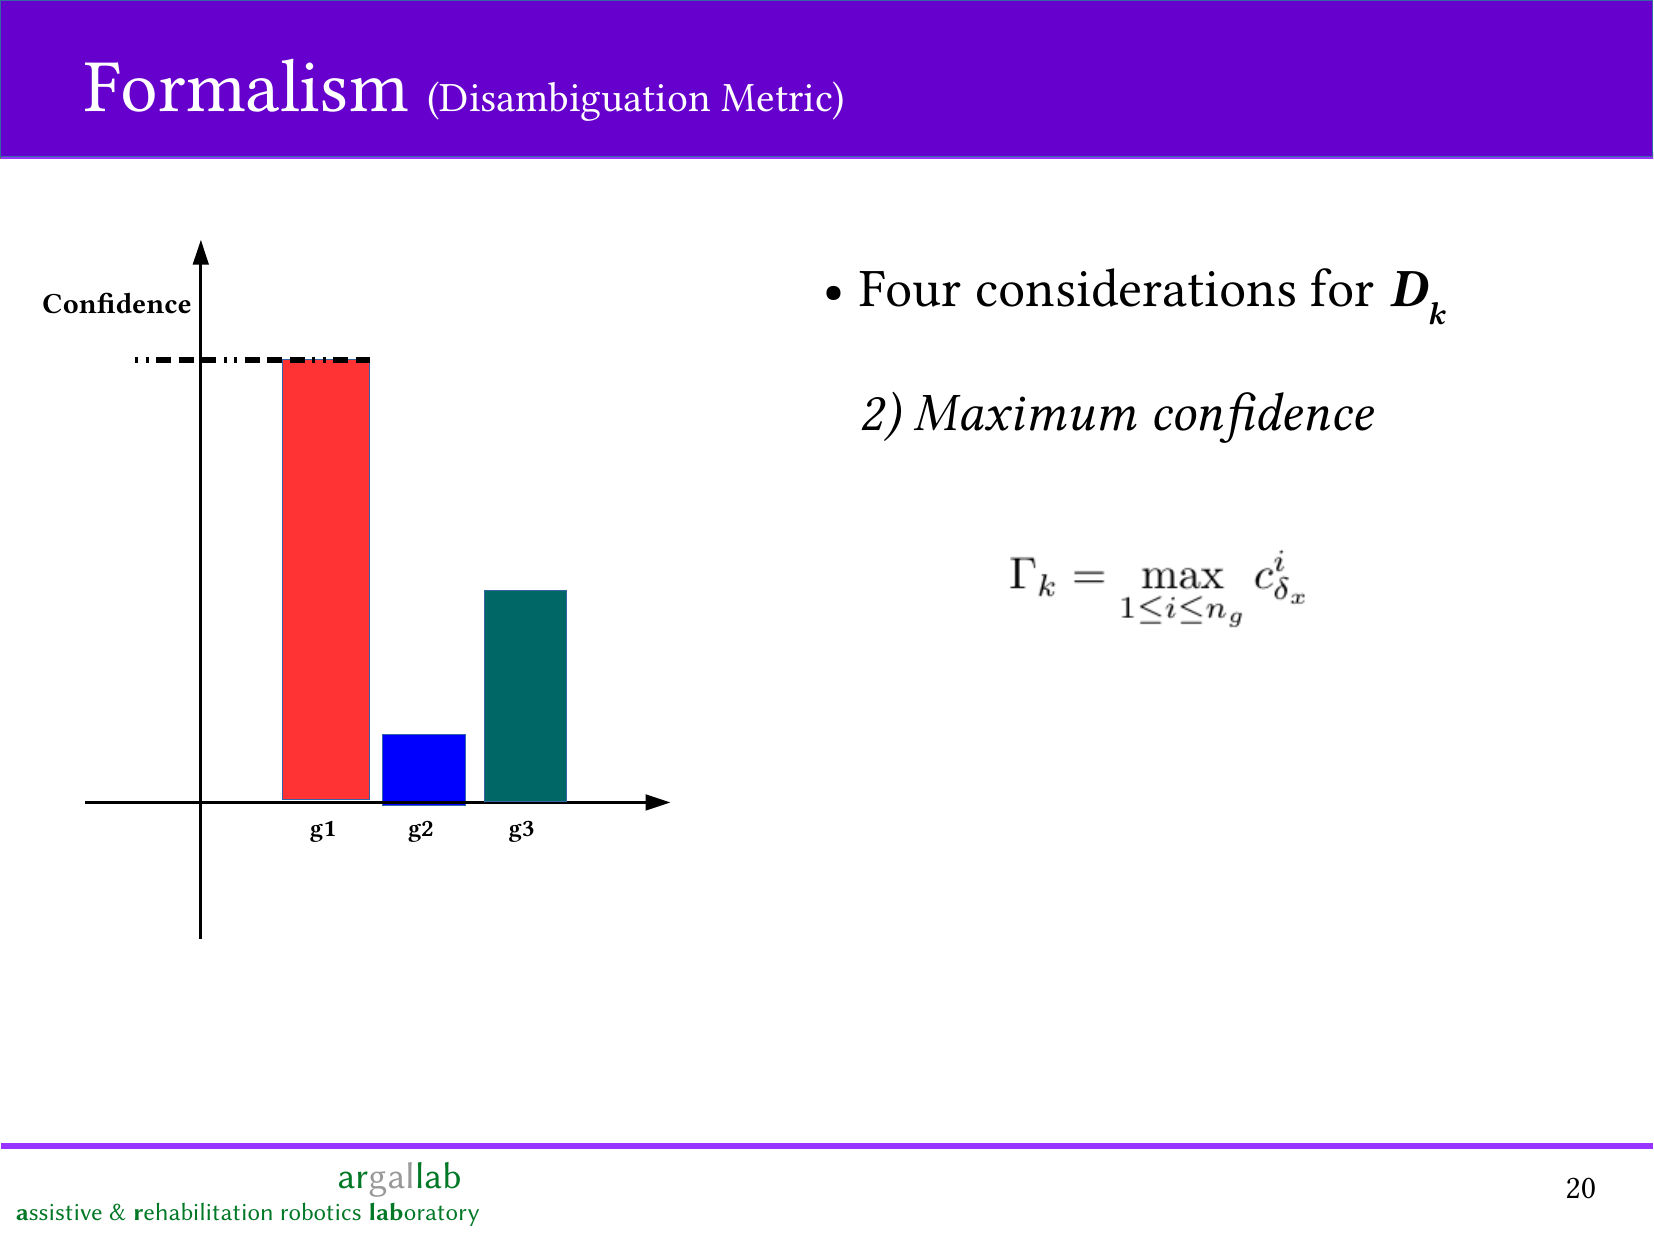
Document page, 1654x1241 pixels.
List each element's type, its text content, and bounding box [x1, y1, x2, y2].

text_box [282, 359, 370, 800]
text_box g2 [393, 807, 494, 937]
text_box [484, 590, 567, 802]
text_box Formalism (Disambiguation Metric) [69, 36, 1621, 138]
text_box g3 [494, 807, 644, 937]
text_box Four considerations for Dk [809, 250, 1653, 374]
picture [973, 517, 1322, 649]
text_box [382, 734, 466, 801]
text_box 2) Maximum confidence [809, 374, 1653, 733]
text_box g1 [295, 807, 393, 937]
text_box Confidence [27, 280, 207, 329]
